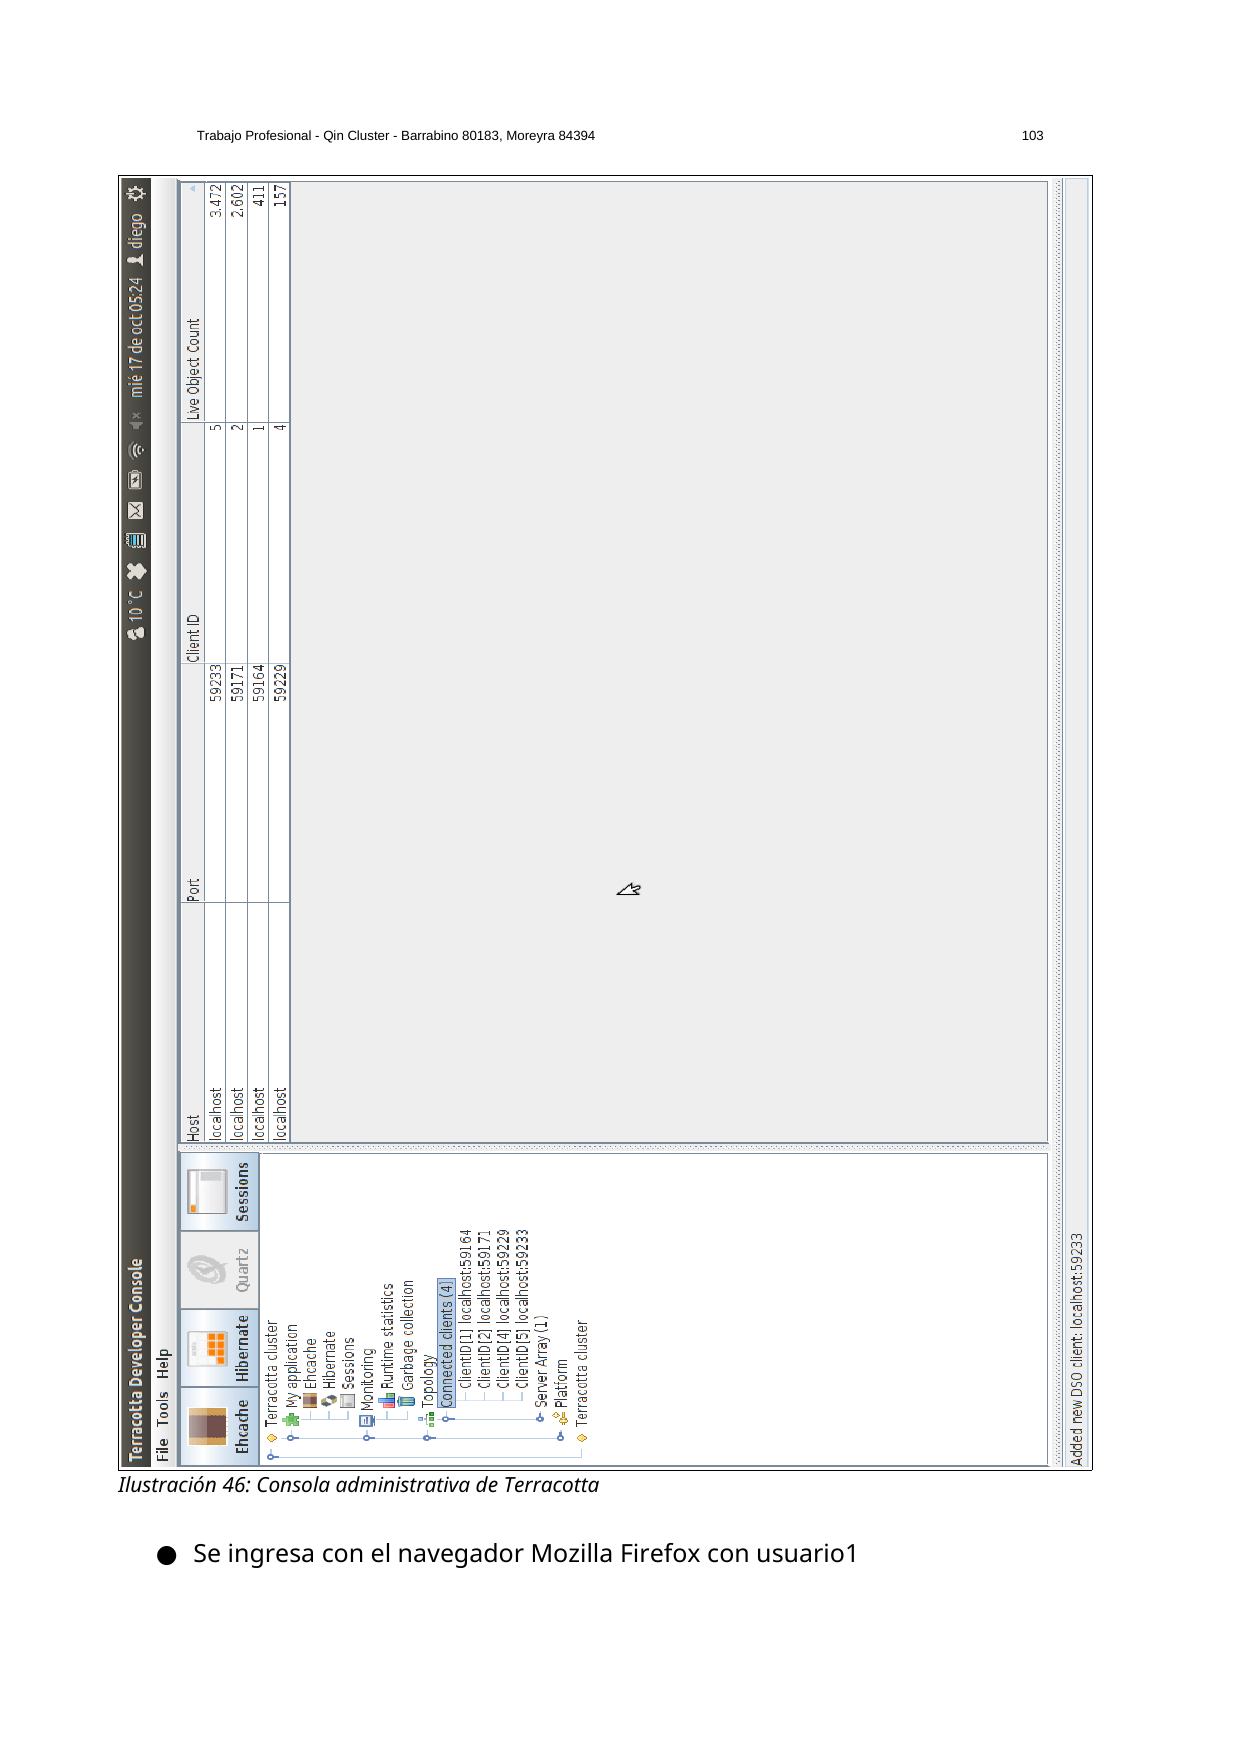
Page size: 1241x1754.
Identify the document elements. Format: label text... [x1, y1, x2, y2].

list Se ingresa con el navegador Mozilla Firefox con usuario1 [156, 1535, 1122, 1569]
picture [121, 178, 1089, 1467]
text Ilustración 46: Consola administrativa de Terracotta [118, 1471, 1092, 1498]
